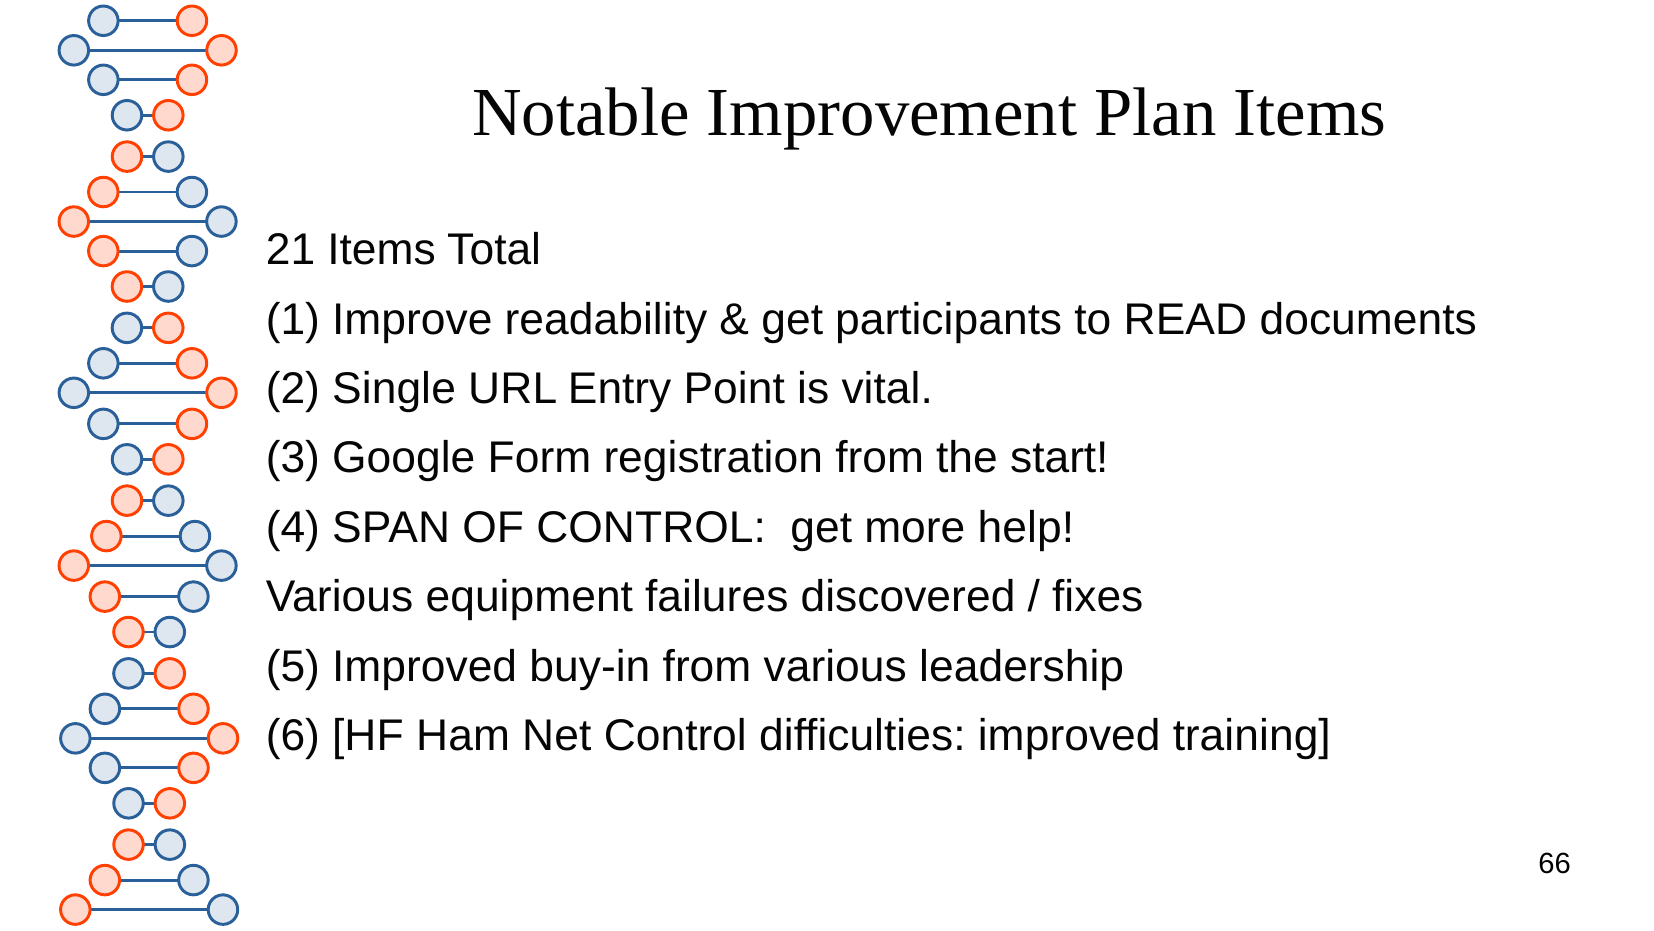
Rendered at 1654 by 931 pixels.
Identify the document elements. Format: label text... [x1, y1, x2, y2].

list 21 Items Total (1) Improve readability & get participants to READ documents (2) Single URL Entry Point is vital. (3) Google Form registration from the start! (4) SPAN OF CONTROL: get more help! Various equipment failures discovered / fixes (5) Improved buy-in from various leadership (6) [HF Ham Net Control difficulties: improved training] [265, 224, 1595, 764]
title Notable Improvement Plan Items [265, 35, 1595, 189]
